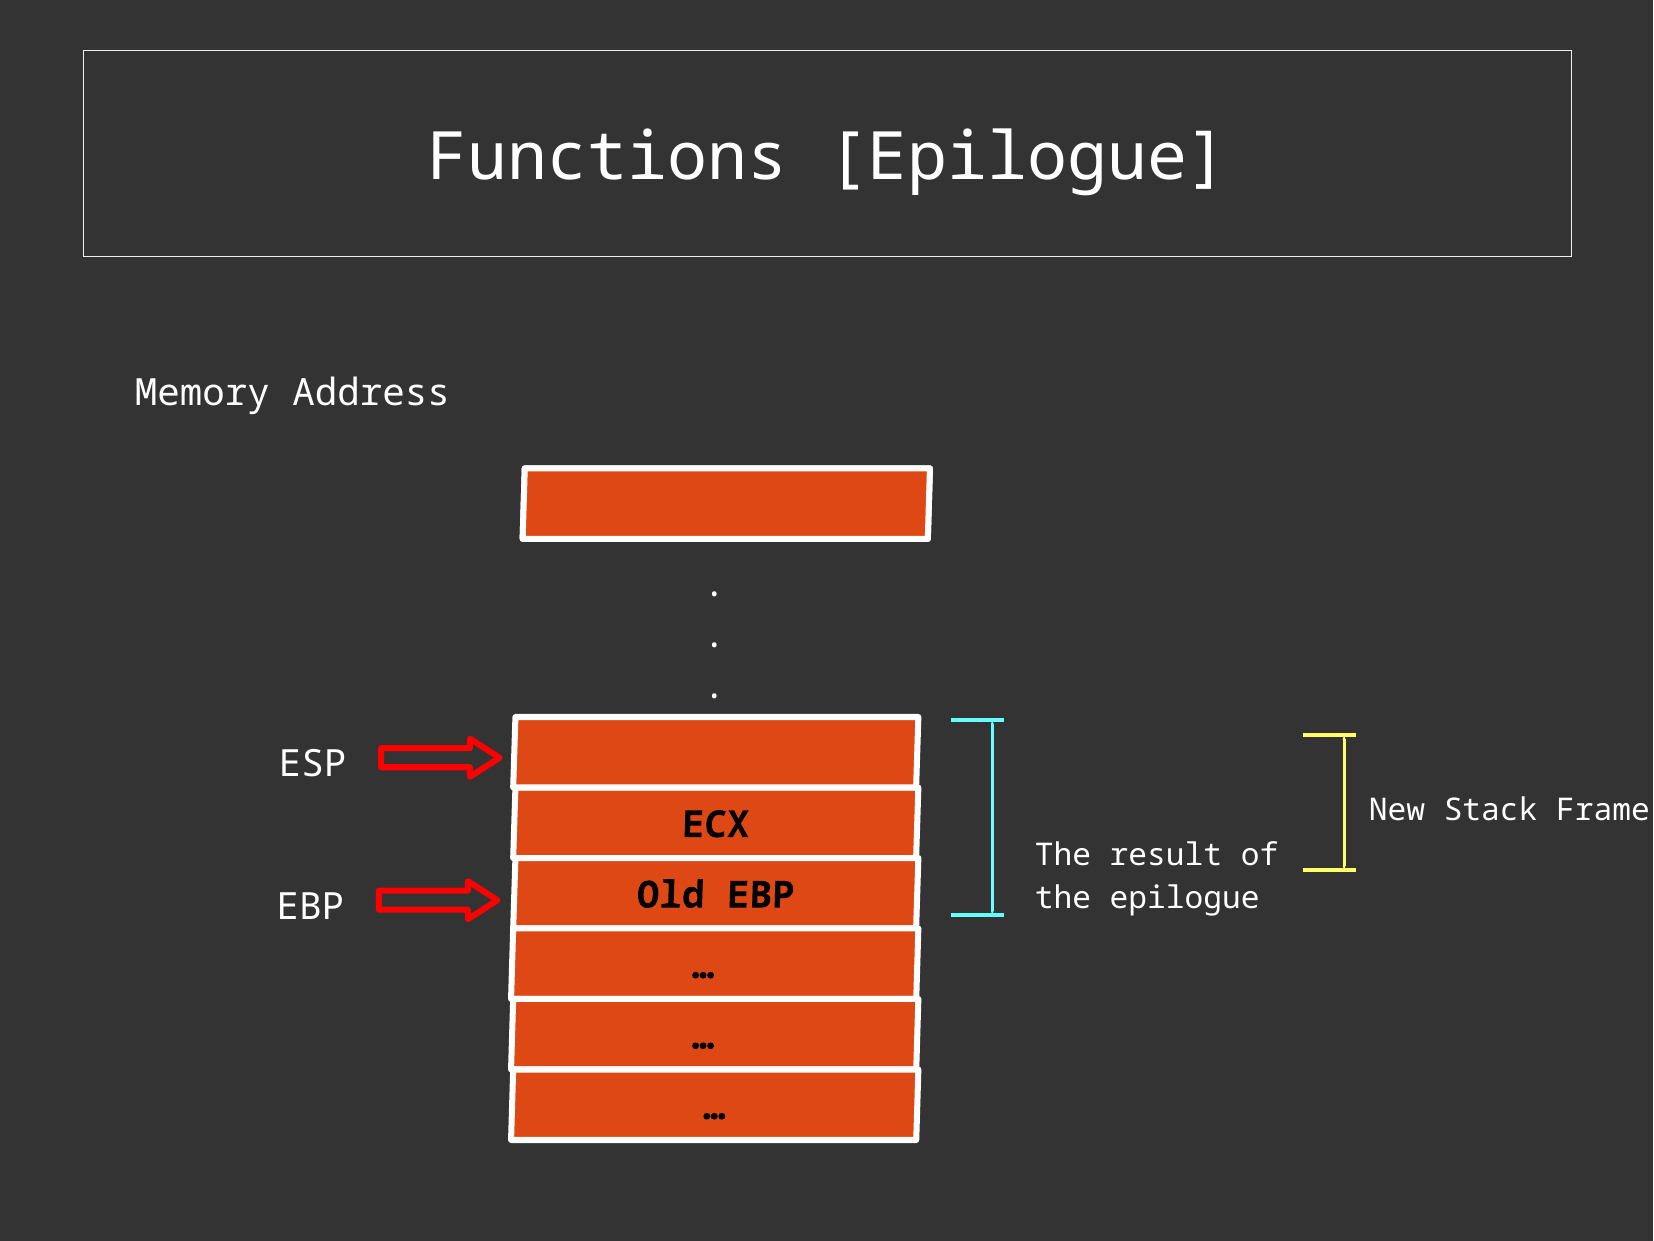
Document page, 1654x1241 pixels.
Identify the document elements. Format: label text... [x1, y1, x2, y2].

text_box ECX [513, 787, 919, 859]
text_box [513, 716, 919, 788]
text_box [522, 468, 930, 539]
text_box … [511, 1069, 919, 1141]
text_box EBP [171, 871, 384, 939]
text_box . . . [688, 548, 753, 711]
text_box Old EBP [513, 857, 919, 928]
text_box … [511, 998, 919, 1070]
text_box ESP [174, 729, 387, 796]
text_box … [511, 928, 919, 999]
text_box Memory Address [120, 358, 505, 425]
text_box New Stack Frame [1354, 780, 1621, 827]
text_box The result of the epilogue [1020, 825, 1271, 903]
text_box Functions [Epilogue] [83, 50, 1572, 257]
